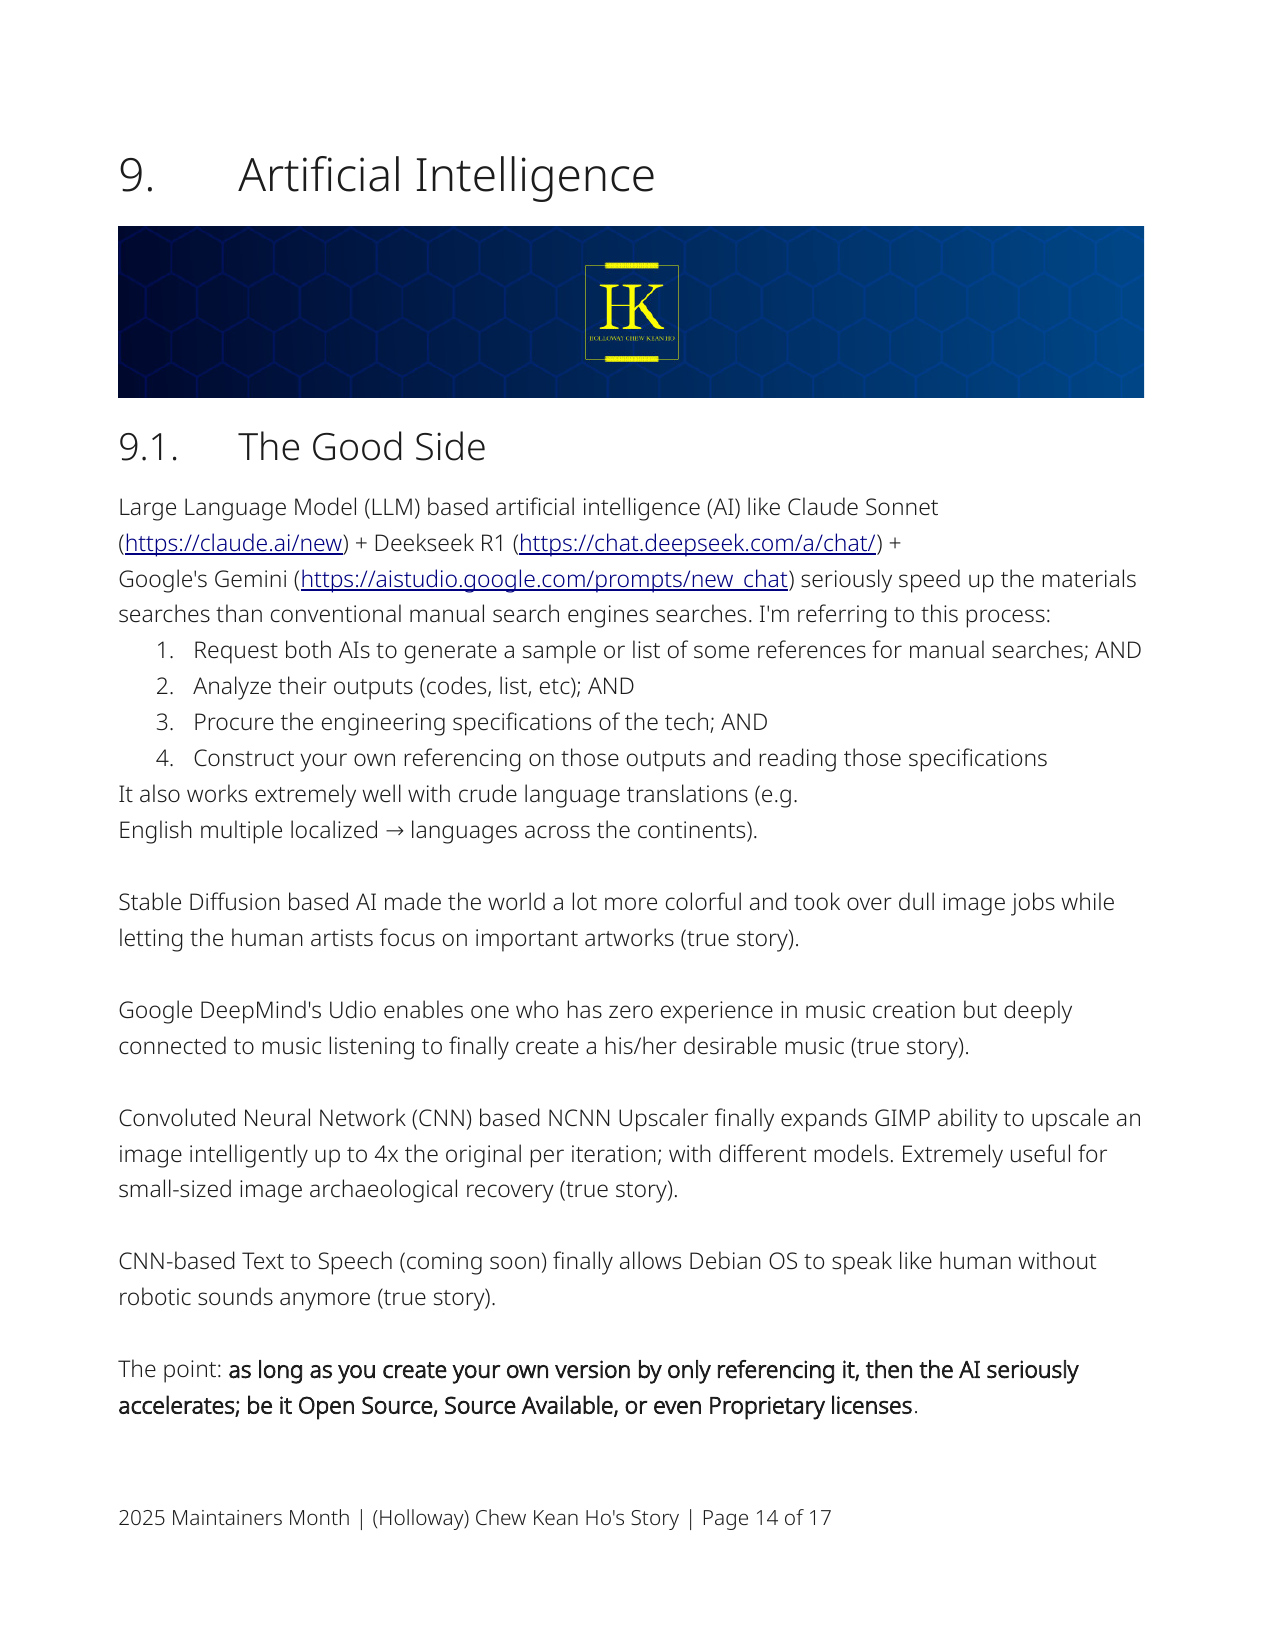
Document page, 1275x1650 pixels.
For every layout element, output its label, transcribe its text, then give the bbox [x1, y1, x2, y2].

text It also works extremely well with crude language translations (e.g. [118, 778, 1157, 809]
picture [118, 226, 1145, 398]
list Construct your own referencing on those outputs and reading those specifications [156, 742, 1157, 773]
text The point: as long as you create your own version by only referencing it, then the AI seriously accelerates; be it Open Source, Source Available, or even Proprietary licenses. [118, 1353, 1157, 1420]
list Request both AIs to generate a sample or list of some references for manual searches; AND [156, 634, 1157, 666]
text Stable Diffusion based AI made the world a lot more colorful and took over dull image jobs while letting the human artists focus on important artworks (true story). [118, 886, 1157, 953]
subtitle The Good Side [118, 420, 1157, 471]
list Analyze their outputs (codes, list, etc); AND [156, 670, 1157, 702]
text Google's Gemini (https://aistudio.google.com/prompts/new_chat) seriously speed up the materials searches than conventional manual search engines searches. I'm referring to this process: [118, 562, 1157, 630]
text Large Language Model (LLM) based artificial intelligence (AI) like Claude Sonnet (https://claude.ai/new) + Deekseek R1 (https://chat.deepseek.com/a/chat/) + [118, 491, 1157, 558]
list Procure the engineering specifications of the tech; AND [156, 706, 1157, 737]
subtitle Artificial Intelligence [118, 143, 1157, 205]
text CNN-based Text to Speech (coming soon) finally allows Debian OS to speak like human without robotic sounds anymore (true story). [118, 1245, 1157, 1312]
text English multiple localized → languages across the continents). [118, 814, 1157, 845]
text Convoluted Neural Network (CNN) based NCNN Upscaler finally expands GIMP ability to upscale an image intelligently up to 4x the original per iteration; with different models. Extremely useful for small-sized image archaeological recovery (true story). [118, 1102, 1157, 1205]
text Google DeepMind's Udio enables one who has zero experience in music creation but deeply connected to music listening to finally create a his/her desirable music (true story). [118, 994, 1157, 1061]
